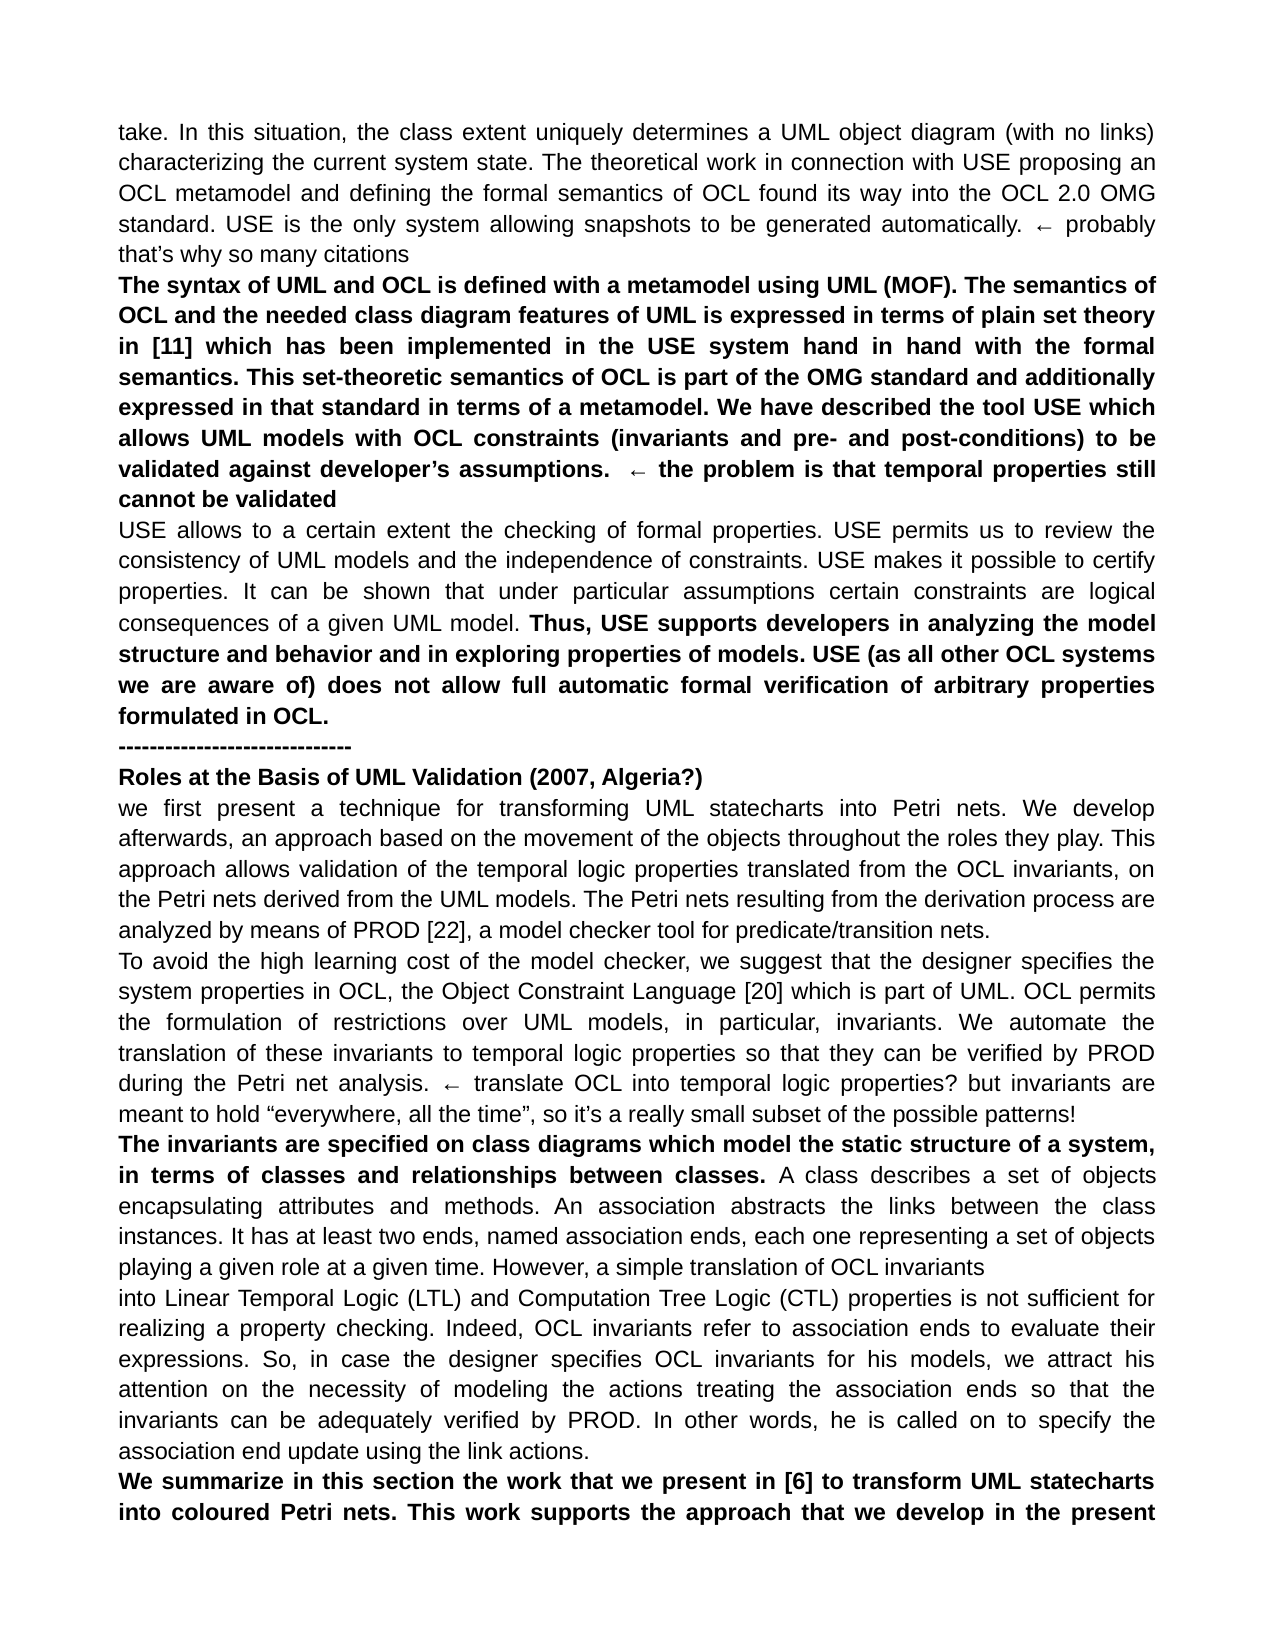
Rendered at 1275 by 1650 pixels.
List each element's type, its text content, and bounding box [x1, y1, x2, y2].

text Roles at the Basis of UML Validation (2007, Algeria?) [118, 763, 1157, 790]
text The invariants are specified on class diagrams which model the static structure of a system, in terms of classes and relationships between classes. A class describes a set of objects encapsulating attributes and methods. An association abstracts the links between the class instances. It has at least two ends, named association ends, each one representing a set of objects playing a given role at a given time. However, a simple translation of OCL invariants [118, 1131, 1157, 1280]
text take. In this situation, the class extent uniquely determines a UML object diagram (with no links) characterizing the current system state. The theoretical work in connection with USE proposing an OCL metamodel and defining the formal semantics of OCL found its way into the OCL 2.0 OMG standard. USE is the only system allowing snapshots to be generated automatically. ← probably that’s why so many citations [118, 118, 1157, 267]
text We summarize in this section the work that we present in [6] to transform UML statecharts into coloured Petri nets. This work supports the approach that we develop in the present [118, 1468, 1157, 1525]
text into Linear Temporal Logic (LTL) and Computation Tree Logic (CTL) properties is not sufficient for realizing a property checking. Indeed, OCL invariants refer to association ends to evaluate their expressions. So, in case the designer specifies OCL invariants for his models, we attract his attention on the necessity of modeling the actions treating the association ends so that the invariants can be adequately verified by PROD. In other words, he is called on to specify the association end update using the link actions. [118, 1284, 1157, 1464]
text ------------------------------ [118, 733, 1157, 759]
text we first present a technique for transforming UML statecharts into Petri nets. We develop afterwards, an approach based on the movement of the objects throughout the roles they play. This approach allows validation of the temporal logic properties translated from the OCL invariants, on the Petri nets derived from the UML models. The Petri nets resulting from the derivation process are analyzed by means of PROD [22], a model checker tool for predicate/transition nets. [118, 794, 1157, 943]
text The syntax of UML and OCL is defined with a metamodel using UML (MOF). The semantics of OCL and the needed class diagram features of UML is expressed in terms of plain set theory in [11] which has been implemented in the USE system hand in hand with the formal semantics. This set-theoretic semantics of OCL is part of the OMG standard and additionally expressed in that standard in terms of a metamodel. We have described the tool USE which allows UML models with OCL constraints (invariants and pre- and post-conditions) to be validated against developer’s assumptions. ← the problem is that temporal properties still cannot be validated [118, 271, 1157, 512]
text USE allows to a certain extent the checking of formal properties. USE permits us to review the consistency of UML models and the independence of constraints. USE makes it possible to certify properties. It can be shown that under particular assumptions certain constraints are logical consequences of a given UML model. Thus, USE supports developers in analyzing the model structure and behavior and in exploring properties of models. USE (as all other OCL systems we are aware of) does not allow full automatic formal verification of arbitrary properties formulated in OCL. [118, 516, 1157, 729]
text To avoid the high learning cost of the model checker, we suggest that the designer specifies the system properties in OCL, the Object Constraint Language [20] which is part of UML. OCL permits the formulation of restrictions over UML models, in particular, invariants. We automate the translation of these invariants to temporal logic properties so that they can be verified by PROD during the Petri net analysis. ← translate OCL into temporal logic properties? but invariants are meant to hold “everywhere, all the time”, so it’s a really small subset of the possible patterns! [118, 947, 1157, 1127]
